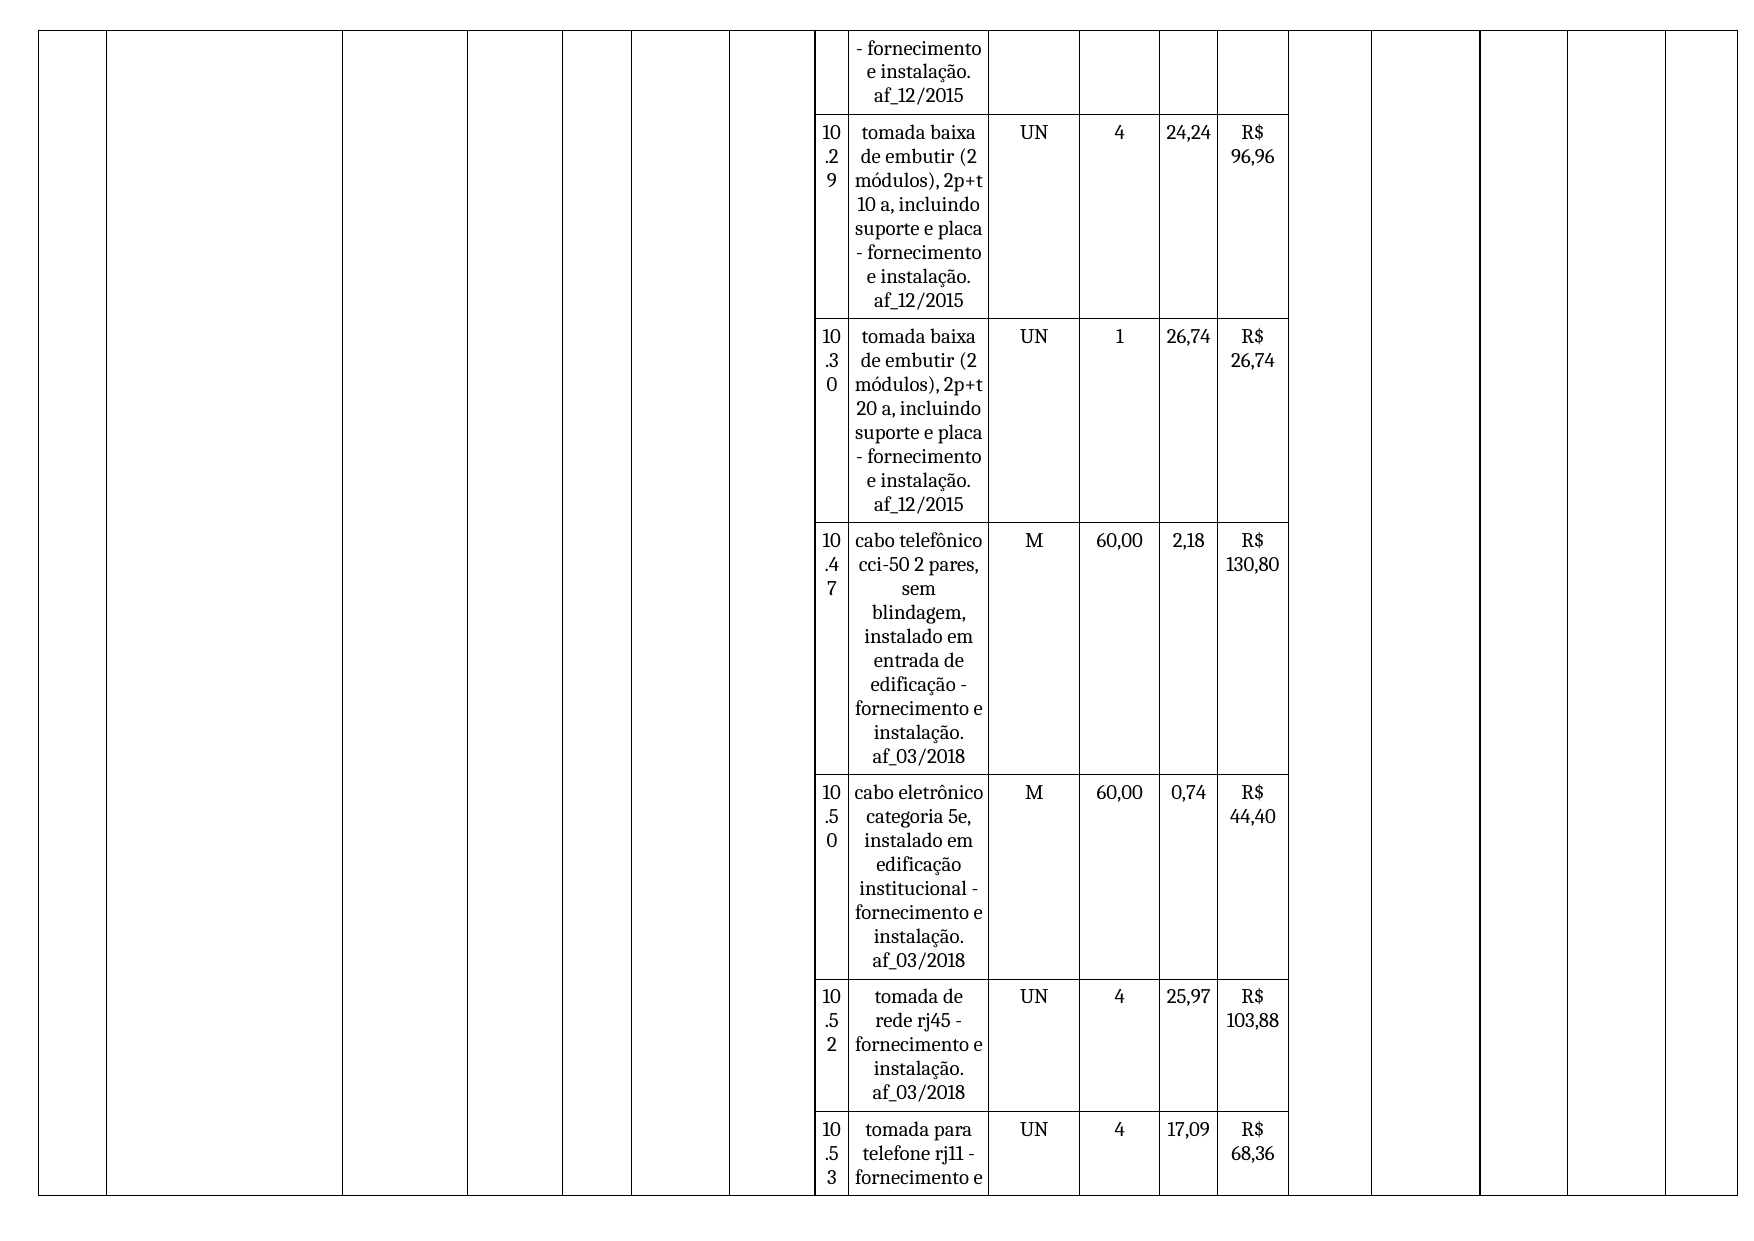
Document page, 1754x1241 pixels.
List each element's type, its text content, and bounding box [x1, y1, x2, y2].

table_cell [1666, 31, 1737, 1195]
table_cell R$ 26,74 [1218, 319, 1288, 522]
table_cell 10.52 [816, 980, 848, 1111]
table_cell 10.29 [816, 115, 848, 318]
table_cell cabo eletrônico categoria 5e, instalado em edificação institucional - fornecimento e instalação. af_03/2018 [849, 775, 988, 978]
table_cell M [989, 775, 1079, 978]
table_cell tomada de rede rj45 - fornecimento e instalação. af_03/2018 [849, 980, 988, 1111]
table_cell tomada para telefone rj11 - fornecimento e [849, 1112, 988, 1195]
table_cell [1481, 31, 1567, 1195]
table_cell UN [989, 1112, 1079, 1195]
table_cell [563, 31, 631, 1195]
table_cell UN [989, 115, 1079, 318]
table_cell 24,24 [1160, 115, 1217, 318]
table_cell UN [989, 980, 1079, 1111]
table_cell 25,97 [1160, 980, 1217, 1111]
table_cell - fornecimento e instalação. af_12/2015 [849, 31, 988, 114]
table_cell [39, 31, 106, 1195]
table_cell 1 [1080, 319, 1159, 522]
table_cell [468, 31, 562, 1195]
table_cell 10.47 [816, 523, 848, 774]
table_cell R$ 44,40 [1218, 775, 1288, 978]
table_cell [343, 31, 467, 1195]
table_cell R$ 68,36 [1218, 1112, 1288, 1195]
table_cell [1289, 31, 1371, 1195]
table_cell [107, 31, 342, 1195]
table_cell tomada baixa de embutir (2 módulos), 2p+t 10 a, incluindo suporte e placa - fornecimento e instalação. af_12/2015 [849, 115, 988, 318]
table_cell 26,74 [1160, 319, 1217, 522]
table_cell 2,18 [1160, 523, 1217, 774]
table_cell 4 [1080, 115, 1159, 318]
table_cell 4 [1080, 980, 1159, 1111]
table_cell UN [989, 319, 1079, 522]
table_cell 10.53 [816, 1112, 848, 1195]
table_cell R$ 96,96 [1218, 115, 1288, 318]
table_cell 10.50 [816, 775, 848, 978]
table_cell 4 [1080, 1112, 1159, 1195]
table_cell 60,00 [1080, 775, 1159, 978]
table_cell 0,74 [1160, 775, 1217, 978]
table_cell [730, 31, 814, 1195]
table_cell [1160, 31, 1217, 114]
table_cell 60,00 [1080, 523, 1159, 774]
table_cell [989, 31, 1079, 114]
table_cell R$ 103,88 [1218, 980, 1288, 1111]
table_cell [1218, 31, 1288, 114]
table_cell [1372, 31, 1479, 1195]
table_cell [1568, 31, 1665, 1195]
table_cell tomada baixa de embutir (2 módulos), 2p+t 20 a, incluindo suporte e placa - fornecimento e instalação. af_12/2015 [849, 319, 988, 522]
table_cell [632, 31, 729, 1195]
table_cell 17,09 [1160, 1112, 1217, 1195]
table_cell R$ 130,80 [1218, 523, 1288, 774]
table_cell cabo telefônico cci-50 2 pares, sem blindagem, instalado em entrada de edificação - fornecimento e instalação. af_03/2018 [849, 523, 988, 774]
table_cell [816, 31, 848, 114]
table_cell M [989, 523, 1079, 774]
table_cell [1080, 31, 1159, 114]
table_cell 10.30 [816, 319, 848, 522]
